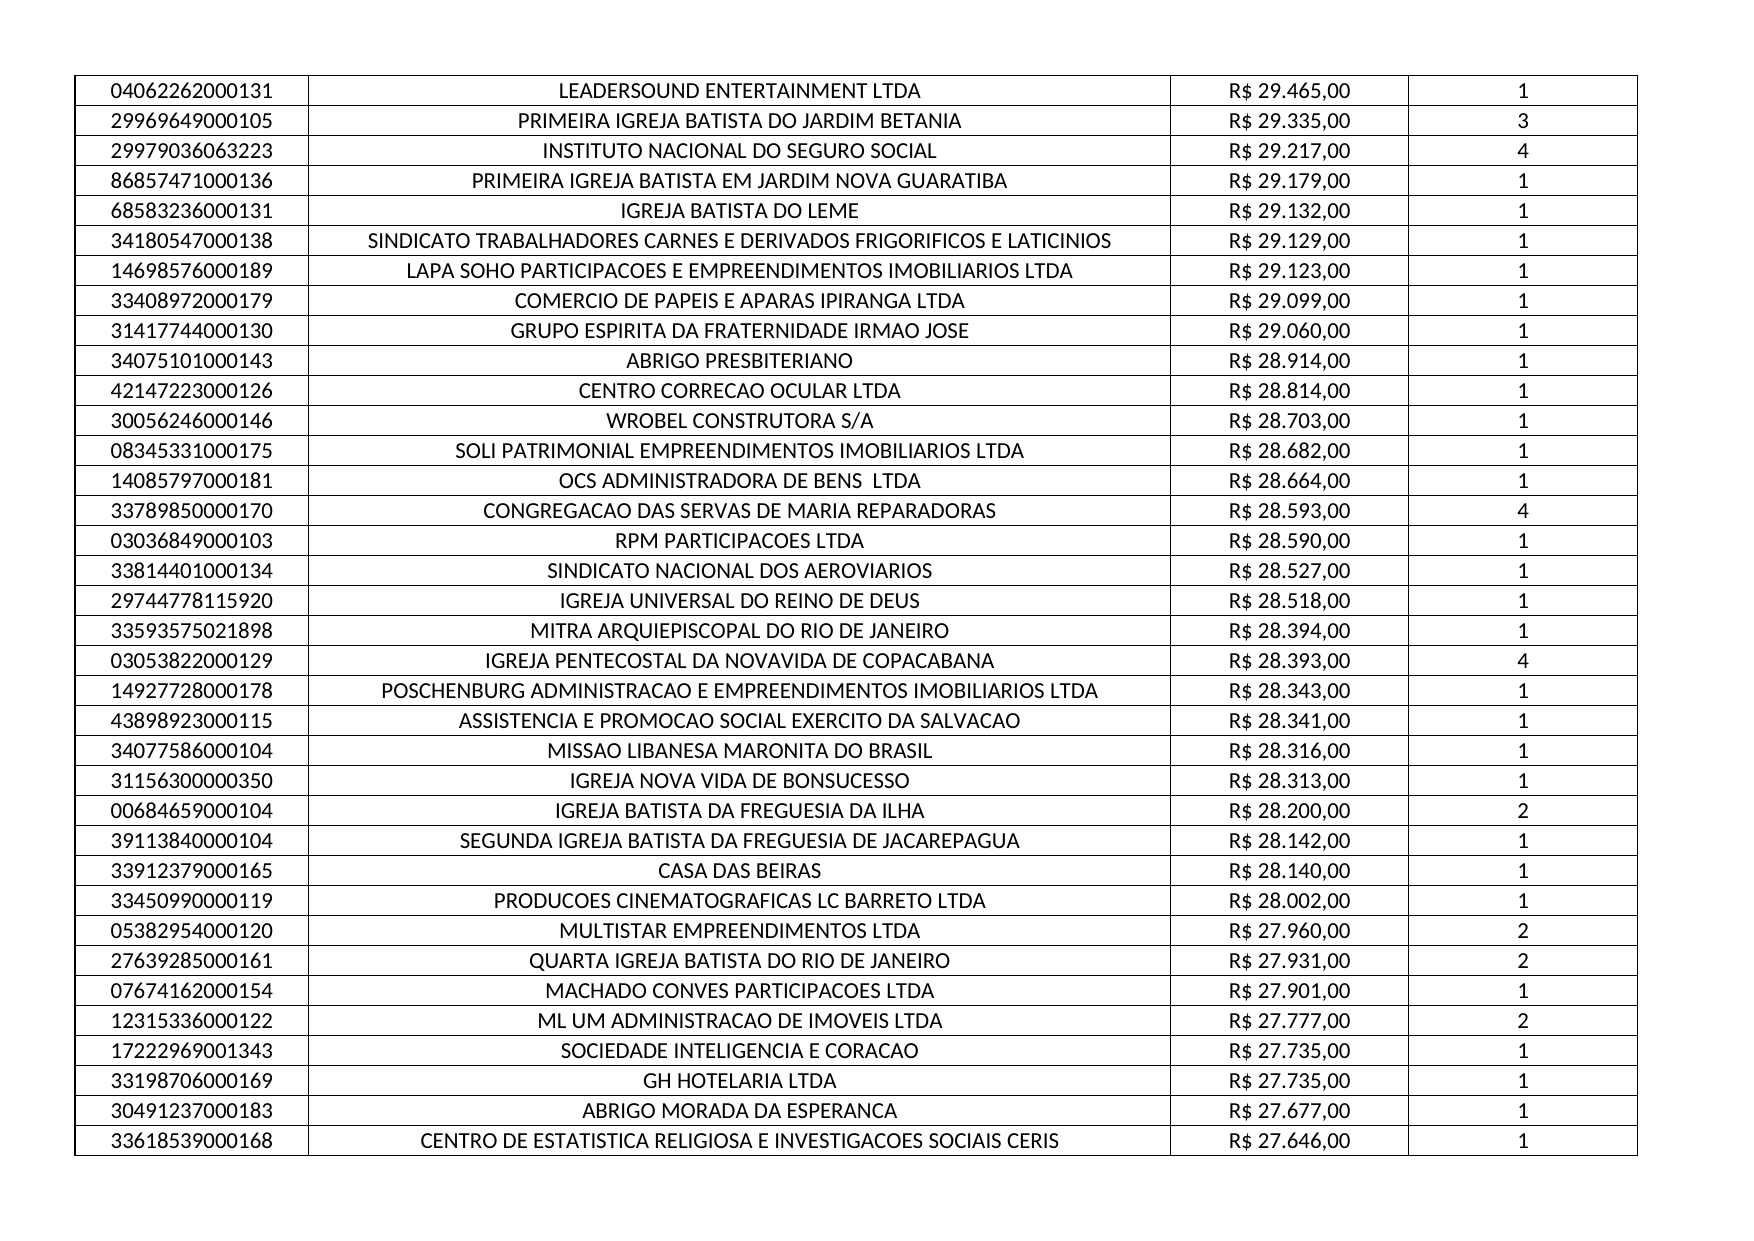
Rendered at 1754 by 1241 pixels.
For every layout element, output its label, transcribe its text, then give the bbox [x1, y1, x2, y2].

table_cell 1 [1409, 436, 1637, 465]
table_cell 30491237000183 [76, 1096, 308, 1125]
table_cell CENTRO CORRECAO OCULAR LTDA [309, 376, 1170, 405]
table_cell 1 [1409, 256, 1637, 285]
table_cell 1 [1409, 196, 1637, 225]
table_cell IGREJA BATISTA DA FREGUESIA DA ILHA [309, 796, 1170, 825]
table_cell IGREJA BATISTA DO LEME [309, 196, 1170, 225]
table_cell R$ 27.777,00 [1171, 1006, 1408, 1035]
table_cell GH HOTELARIA LTDA [309, 1066, 1170, 1095]
table_cell 1 [1409, 736, 1637, 765]
table_cell R$ 29.099,00 [1171, 286, 1408, 315]
table_cell 03053822000129 [76, 646, 308, 675]
table_cell 1 [1409, 676, 1637, 705]
table_cell SEGUNDA IGREJA BATISTA DA FREGUESIA DE JACAREPAGUA [309, 826, 1170, 855]
table_cell 4 [1409, 646, 1637, 675]
table_cell CONGREGACAO DAS SERVAS DE MARIA REPARADORAS [309, 496, 1170, 525]
table_cell 1 [1409, 406, 1637, 435]
table_cell MISSAO LIBANESA MARONITA DO BRASIL [309, 736, 1170, 765]
table_cell R$ 28.703,00 [1171, 406, 1408, 435]
table_cell 1 [1409, 1036, 1637, 1065]
table_cell 34075101000143 [76, 346, 308, 375]
table_cell GRUPO ESPIRITA DA FRATERNIDADE IRMAO JOSE [309, 316, 1170, 345]
table_cell 1 [1409, 226, 1637, 255]
table_cell IGREJA UNIVERSAL DO REINO DE DEUS [309, 586, 1170, 615]
table_cell 68583236000131 [76, 196, 308, 225]
table_cell R$ 28.343,00 [1171, 676, 1408, 705]
table_cell R$ 27.901,00 [1171, 976, 1408, 1005]
table_cell 1 [1409, 1126, 1637, 1155]
table_cell 1 [1409, 76, 1637, 105]
table_cell 42147223000126 [76, 376, 308, 405]
table_cell CASA DAS BEIRAS [309, 856, 1170, 885]
table_cell 3 [1409, 106, 1637, 135]
table_cell IGREJA NOVA VIDA DE BONSUCESSO [309, 766, 1170, 795]
table_cell 33789850000170 [76, 496, 308, 525]
table_cell 05382954000120 [76, 916, 308, 945]
table_cell R$ 29.129,00 [1171, 226, 1408, 255]
table_cell R$ 29.123,00 [1171, 256, 1408, 285]
table_cell 14927728000178 [76, 676, 308, 705]
table_cell 1 [1409, 856, 1637, 885]
table_cell R$ 29.179,00 [1171, 166, 1408, 195]
table_cell R$ 29.060,00 [1171, 316, 1408, 345]
table_cell 1 [1409, 766, 1637, 795]
table_cell 33450990000119 [76, 886, 308, 915]
table_cell R$ 28.002,00 [1171, 886, 1408, 915]
table_cell 1 [1409, 826, 1637, 855]
table_cell MITRA ARQUIEPISCOPAL DO RIO DE JANEIRO [309, 616, 1170, 645]
table_cell 1 [1409, 286, 1637, 315]
table_cell 1 [1409, 526, 1637, 555]
table_cell SINDICATO NACIONAL DOS AEROVIARIOS [309, 556, 1170, 585]
table_cell R$ 28.527,00 [1171, 556, 1408, 585]
table_cell 2 [1409, 946, 1637, 975]
table_cell OCS ADMINISTRADORA DE BENS LTDA [309, 466, 1170, 495]
table_cell COMERCIO DE PAPEIS E APARAS IPIRANGA LTDA [309, 286, 1170, 315]
table_cell R$ 28.590,00 [1171, 526, 1408, 555]
table_cell 1 [1409, 316, 1637, 345]
table_cell R$ 28.814,00 [1171, 376, 1408, 405]
table_cell 12315336000122 [76, 1006, 308, 1035]
table_cell R$ 28.664,00 [1171, 466, 1408, 495]
table_cell PRODUCOES CINEMATOGRAFICAS LC BARRETO LTDA [309, 886, 1170, 915]
table_cell 1 [1409, 886, 1637, 915]
table_cell MULTISTAR EMPREENDIMENTOS LTDA [309, 916, 1170, 945]
table_cell INSTITUTO NACIONAL DO SEGURO SOCIAL [309, 136, 1170, 165]
table_cell 1 [1409, 466, 1637, 495]
table_cell 4 [1409, 136, 1637, 165]
table_cell 33593575021898 [76, 616, 308, 645]
table_cell 1 [1409, 976, 1637, 1005]
table_cell R$ 28.518,00 [1171, 586, 1408, 615]
table_cell 86857471000136 [76, 166, 308, 195]
table_cell 2 [1409, 796, 1637, 825]
table_cell ASSISTENCIA E PROMOCAO SOCIAL EXERCITO DA SALVACAO [309, 706, 1170, 735]
table_cell 43898923000115 [76, 706, 308, 735]
table_cell R$ 28.140,00 [1171, 856, 1408, 885]
table_cell R$ 29.465,00 [1171, 76, 1408, 105]
table_cell SOLI PATRIMONIAL EMPREENDIMENTOS IMOBILIARIOS LTDA [309, 436, 1170, 465]
table_cell R$ 27.646,00 [1171, 1126, 1408, 1155]
table_cell 17222969001343 [76, 1036, 308, 1065]
table_cell 33912379000165 [76, 856, 308, 885]
table_cell R$ 29.335,00 [1171, 106, 1408, 135]
table_cell 04062262000131 [76, 76, 308, 105]
table_cell 33408972000179 [76, 286, 308, 315]
table_cell ML UM ADMINISTRACAO DE IMOVEIS LTDA [309, 1006, 1170, 1035]
table_cell 08345331000175 [76, 436, 308, 465]
table_cell R$ 27.960,00 [1171, 916, 1408, 945]
table_cell 14085797000181 [76, 466, 308, 495]
table_cell 1 [1409, 346, 1637, 375]
table_cell 1 [1409, 166, 1637, 195]
table_cell ABRIGO MORADA DA ESPERANCA [309, 1096, 1170, 1125]
table_cell SINDICATO TRABALHADORES CARNES E DERIVADOS FRIGORIFICOS E LATICINIOS [309, 226, 1170, 255]
table_cell 1 [1409, 376, 1637, 405]
table_cell 33198706000169 [76, 1066, 308, 1095]
table_cell 27639285000161 [76, 946, 308, 975]
table_cell R$ 29.132,00 [1171, 196, 1408, 225]
table_cell 4 [1409, 496, 1637, 525]
table_cell R$ 28.394,00 [1171, 616, 1408, 645]
table_cell R$ 28.200,00 [1171, 796, 1408, 825]
table_cell CENTRO DE ESTATISTICA RELIGIOSA E INVESTIGACOES SOCIAIS CERIS [309, 1126, 1170, 1155]
table_cell 1 [1409, 616, 1637, 645]
table_cell 33618539000168 [76, 1126, 308, 1155]
table_cell QUARTA IGREJA BATISTA DO RIO DE JANEIRO [309, 946, 1170, 975]
table_cell LAPA SOHO PARTICIPACOES E EMPREENDIMENTOS IMOBILIARIOS LTDA [309, 256, 1170, 285]
table_cell R$ 28.142,00 [1171, 826, 1408, 855]
table_cell 34077586000104 [76, 736, 308, 765]
table_cell 1 [1409, 706, 1637, 735]
table_cell 1 [1409, 556, 1637, 585]
table_cell R$ 28.914,00 [1171, 346, 1408, 375]
table_cell 1 [1409, 1066, 1637, 1095]
table_cell 31156300000350 [76, 766, 308, 795]
table_cell R$ 28.313,00 [1171, 766, 1408, 795]
table_cell 14698576000189 [76, 256, 308, 285]
table_cell PRIMEIRA IGREJA BATISTA EM JARDIM NOVA GUARATIBA [309, 166, 1170, 195]
table_cell R$ 29.217,00 [1171, 136, 1408, 165]
table_cell 00684659000104 [76, 796, 308, 825]
table_cell 30056246000146 [76, 406, 308, 435]
table_cell IGREJA PENTECOSTAL DA NOVAVIDA DE COPACABANA [309, 646, 1170, 675]
table_cell R$ 28.316,00 [1171, 736, 1408, 765]
table_cell 31417744000130 [76, 316, 308, 345]
table_cell 39113840000104 [76, 826, 308, 855]
table_cell R$ 27.735,00 [1171, 1066, 1408, 1095]
table_cell 1 [1409, 586, 1637, 615]
table_cell 29969649000105 [76, 106, 308, 135]
table_cell ABRIGO PRESBITERIANO [309, 346, 1170, 375]
table_cell 2 [1409, 916, 1637, 945]
table_cell 03036849000103 [76, 526, 308, 555]
table_cell R$ 27.735,00 [1171, 1036, 1408, 1065]
table_cell 33814401000134 [76, 556, 308, 585]
table_cell 2 [1409, 1006, 1637, 1035]
table_cell LEADERSOUND ENTERTAINMENT LTDA [309, 76, 1170, 105]
table_cell R$ 28.341,00 [1171, 706, 1408, 735]
table_cell R$ 28.682,00 [1171, 436, 1408, 465]
table_cell SOCIEDADE INTELIGENCIA E CORACAO [309, 1036, 1170, 1065]
table_cell 29744778115920 [76, 586, 308, 615]
table_cell 1 [1409, 1096, 1637, 1125]
table_cell RPM PARTICIPACOES LTDA [309, 526, 1170, 555]
table_cell MACHADO CONVES PARTICIPACOES LTDA [309, 976, 1170, 1005]
table_cell 29979036063223 [76, 136, 308, 165]
table_cell 34180547000138 [76, 226, 308, 255]
table_cell PRIMEIRA IGREJA BATISTA DO JARDIM BETANIA [309, 106, 1170, 135]
table_cell R$ 27.931,00 [1171, 946, 1408, 975]
table_cell R$ 27.677,00 [1171, 1096, 1408, 1125]
table_cell R$ 28.393,00 [1171, 646, 1408, 675]
table_cell WROBEL CONSTRUTORA S/A [309, 406, 1170, 435]
table_cell 07674162000154 [76, 976, 308, 1005]
table_cell POSCHENBURG ADMINISTRACAO E EMPREENDIMENTOS IMOBILIARIOS LTDA [309, 676, 1170, 705]
table_cell R$ 28.593,00 [1171, 496, 1408, 525]
